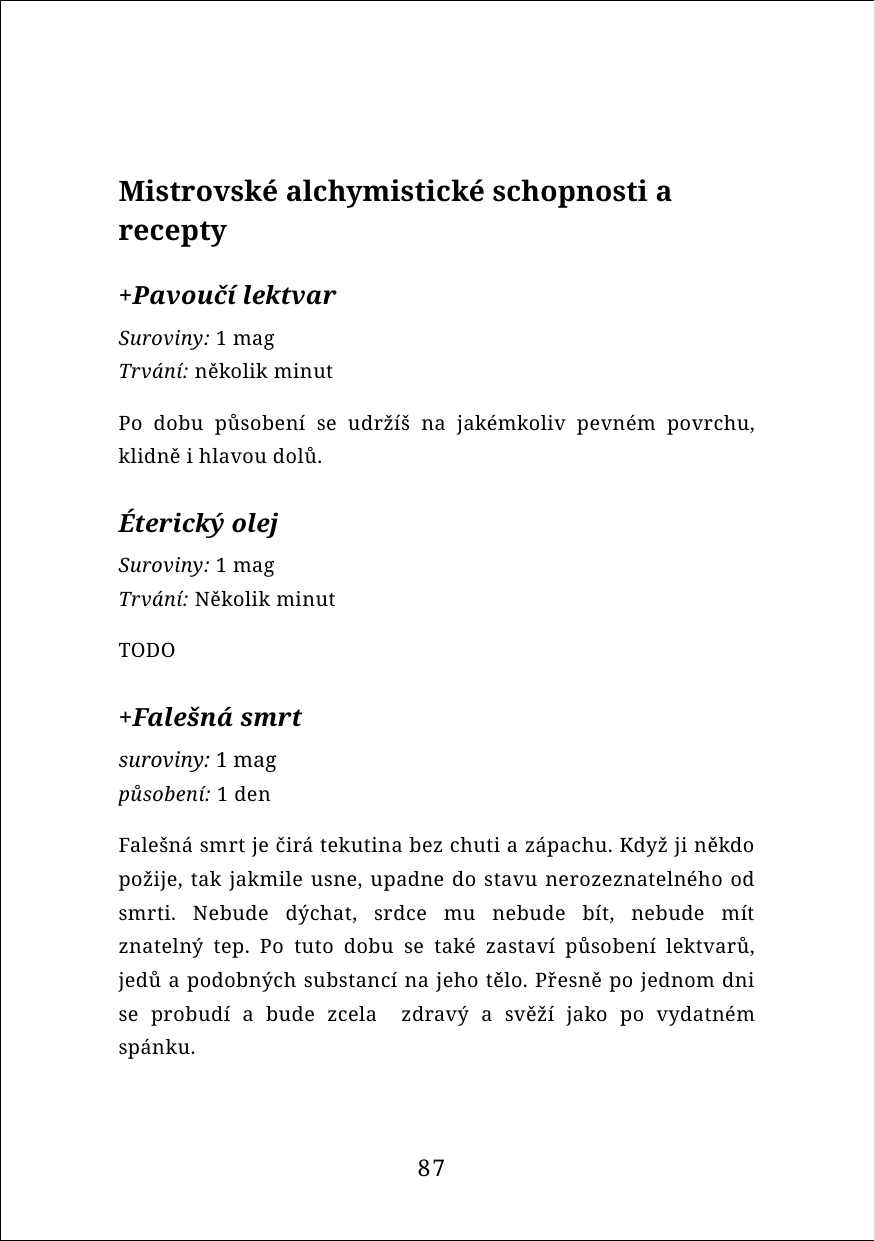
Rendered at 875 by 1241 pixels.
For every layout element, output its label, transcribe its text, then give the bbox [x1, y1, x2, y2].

text Po dobu působení se udržíš na jakémkoliv pevném povrchu, klidně i hlavou dolů. [118, 409, 756, 469]
text Suroviny: 1 mag Trvání: Několik minut [118, 551, 756, 612]
subtitle Éterický olej [118, 506, 756, 539]
subtitle +Pavoučí lektvar [118, 278, 756, 312]
subtitle +Falešná smrt [118, 699, 756, 733]
subtitle Mistrovské alchymistické schopnosti a recepty [118, 172, 756, 248]
text TODO [118, 636, 756, 663]
text suroviny: 1 mag působení: 1 den [118, 745, 756, 807]
text Falešná smrt je čirá tekutina bez chuti a zápachu. Když ji někdo požije, tak jakmile usne, upadne do stavu nerozeznatelného od smrti. Nebude dýchat, srdce mu nebude bít, nebude mít znatelný tep. Po tuto dobu se také zastaví působení lektvarů, jedů a podobných substancí na jeho tělo. Přesně po jednom dni se probudí a bude zcela zdravý a svěží jako po vydatném spánku. [118, 832, 756, 1061]
text Suroviny: 1 mag Trvání: několik minut [118, 324, 756, 384]
